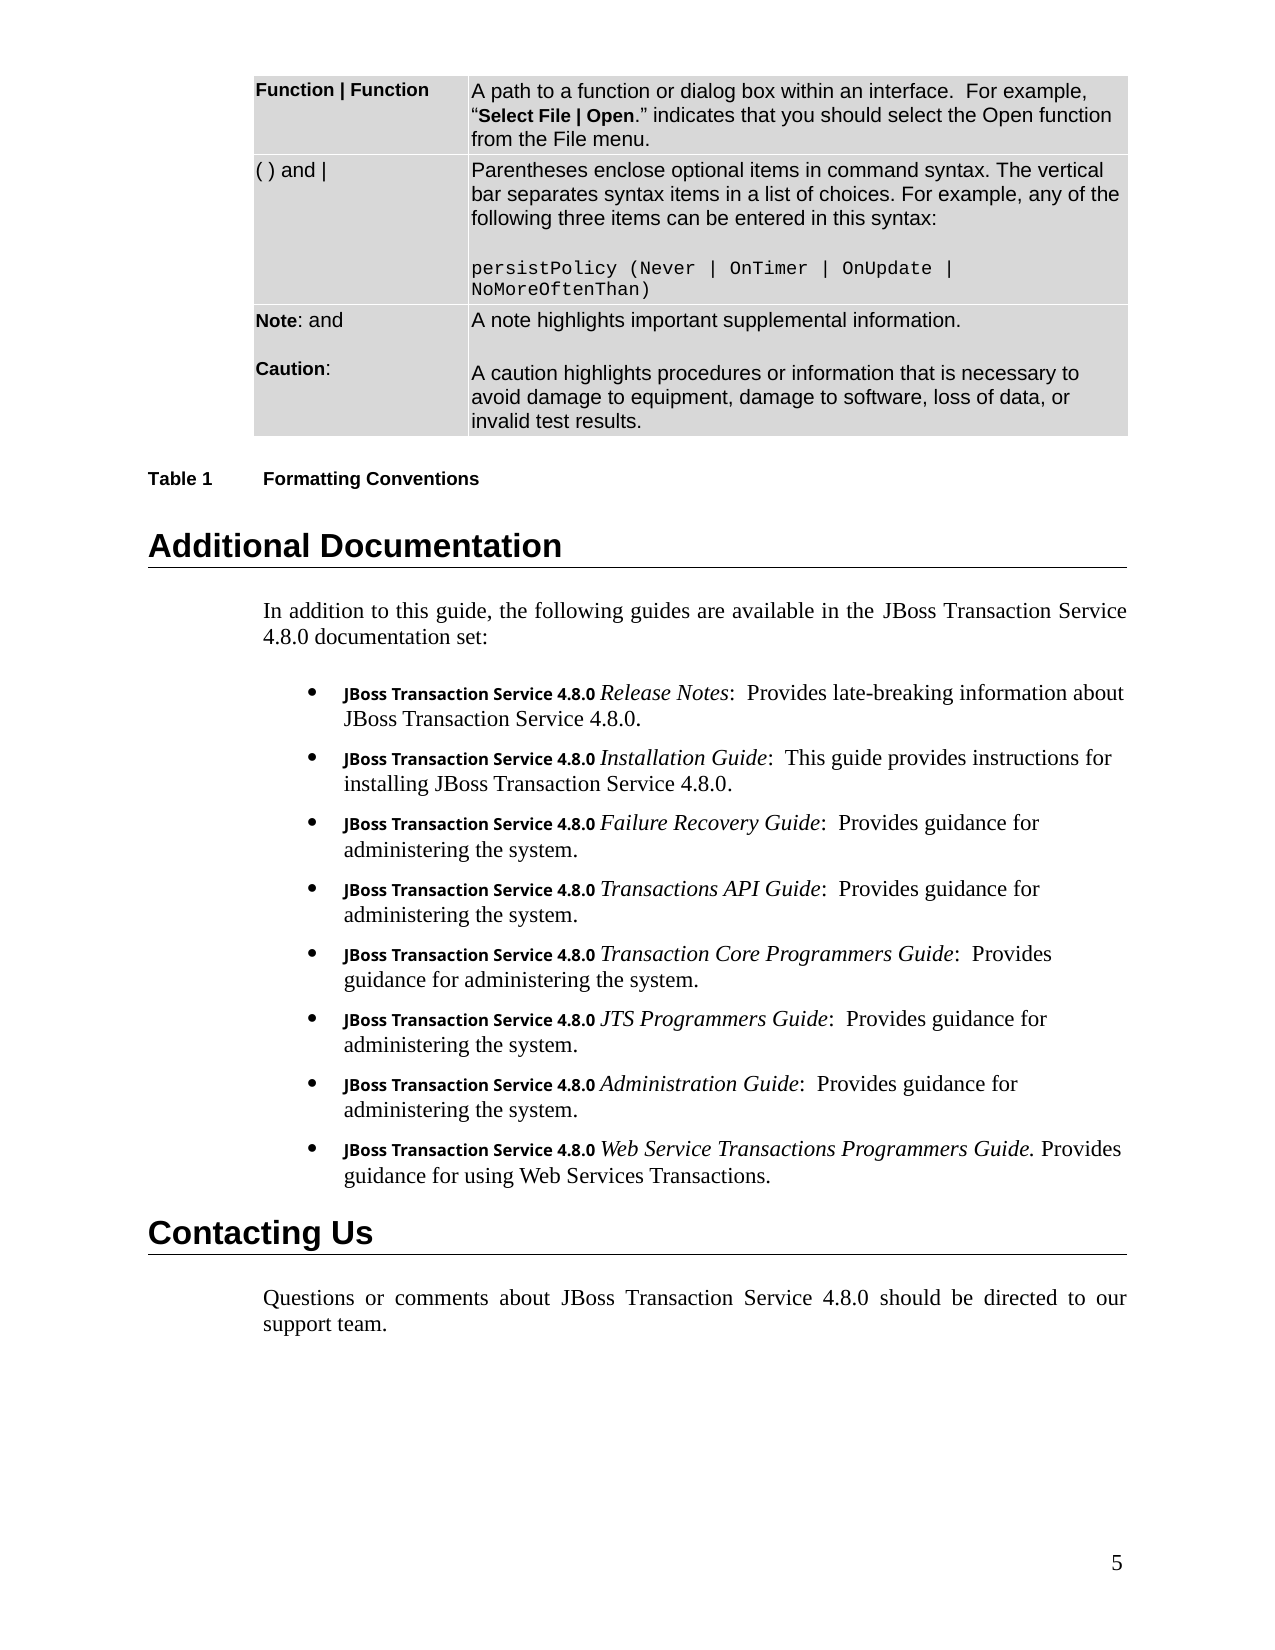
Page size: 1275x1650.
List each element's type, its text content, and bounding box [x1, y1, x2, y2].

table_cell A note highlights important supplemental information. A caution highlights procedures or information that is necessary to avoid damage to equipment, damage to software, loss of data, or invalid test results. [469, 305, 1128, 436]
table_cell Note: and Caution: [254, 305, 468, 436]
text In addition to this guide, the following guides are available in the JBoss Transaction Service 4.8.0 documentation set: [263, 597, 1127, 650]
list JBoss Transaction Service 4.8.0 Installation Guide: This guide provides instructions for installing JBoss Transaction Service 4.8.0. [308, 744, 1127, 797]
list JBoss Transaction Service 4.8.0 Failure Recovery Guide: Provides guidance for administering the system. [308, 809, 1127, 862]
text Questions or comments about JBoss Transaction Service 4.8.0 should be directed to our support team. [263, 1284, 1127, 1337]
table_cell A path to a function or dialog box within an interface. For example, “Select File | Open.” indicates that you should select the Open function from the File menu. [469, 76, 1128, 154]
table_cell Function | Function [254, 76, 468, 154]
list JBoss Transaction Service 4.8.0 JTS Programmers Guide: Provides guidance for administering the system. [308, 1005, 1127, 1058]
subtitle Contacting Us [148, 1213, 1127, 1254]
table_cell ( ) and | [254, 155, 468, 304]
subtitle Additional Documentation [148, 526, 1127, 567]
list JBoss Transaction Service 4.8.0 Administration Guide: Provides guidance for administering the system. [308, 1070, 1127, 1123]
list JBoss Transaction Service 4.8.0 Transaction Core Programmers Guide: Provides guidance for administering the system. [308, 940, 1127, 992]
list JBoss Transaction Service 4.8.0 Transactions API Guide: Provides guidance for administering the system. [308, 874, 1127, 927]
table_cell Parentheses enclose optional items in command syntax. The vertical bar separates syntax items in a list of choices. For example, any of the following three items can be entered in this syntax: persistPolicy (Never | OnTimer | OnUpdate | NoMoreOftenThan) [469, 155, 1128, 304]
list JBoss Transaction Service 4.8.0 Web Service Transactions Programmers Guide. Provides guidance for using Web Services Transactions. [308, 1135, 1127, 1188]
list JBoss Transaction Service 4.8.0 Release Notes: Provides late-breaking information about JBoss Transaction Service 4.8.0. [308, 679, 1127, 732]
text Table 1 Formatting Conventions [148, 467, 1127, 489]
